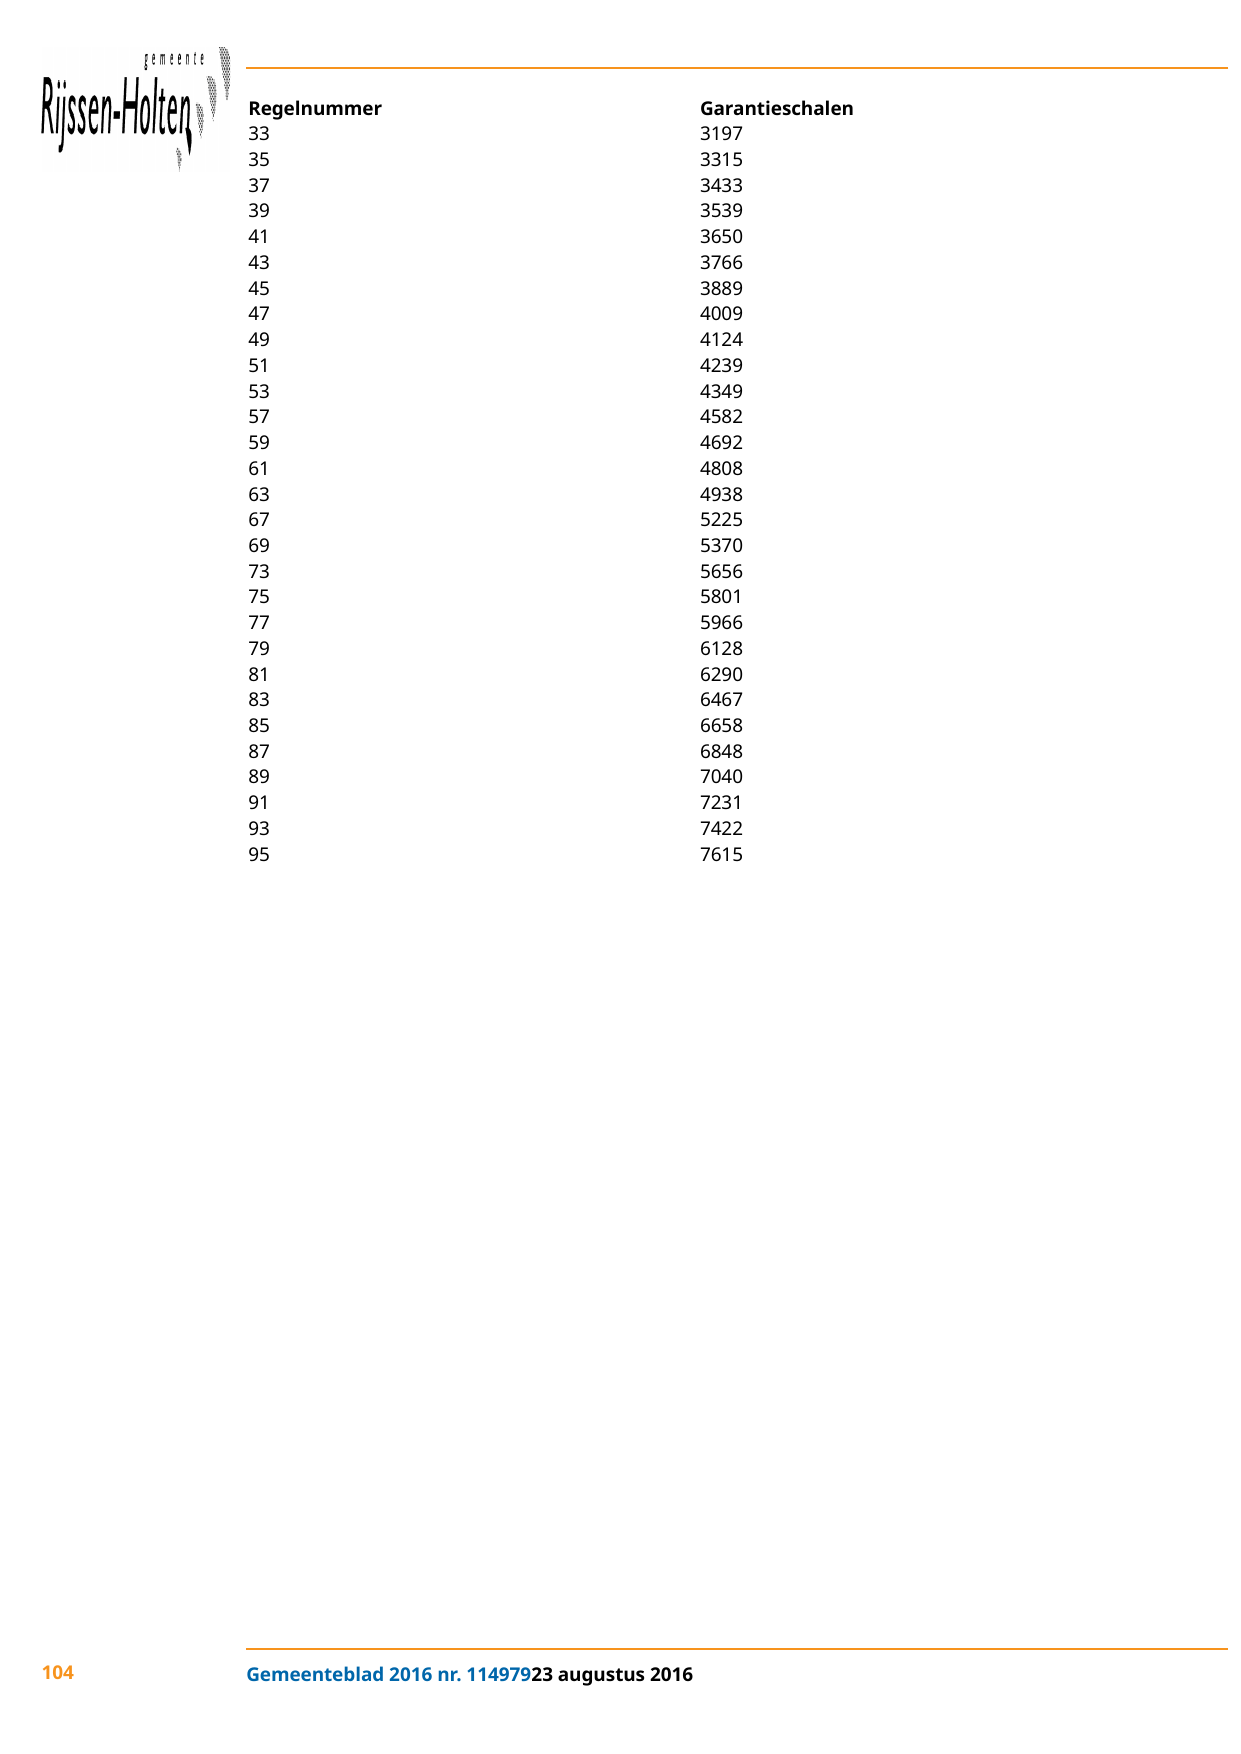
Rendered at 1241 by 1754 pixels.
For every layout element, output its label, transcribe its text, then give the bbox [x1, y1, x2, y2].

table_cell 7231 [700, 790, 1152, 815]
table_cell 7615 [700, 841, 1152, 867]
table_cell 61 [248, 455, 700, 481]
table_cell 95 [248, 841, 700, 867]
table_cell 5370 [700, 532, 1152, 558]
table_cell 69 [248, 532, 700, 558]
table_cell 3766 [700, 249, 1152, 275]
table_cell 49 [248, 326, 700, 352]
table_cell 7422 [700, 815, 1152, 841]
table_cell 51 [248, 352, 700, 378]
table_cell 81 [248, 661, 700, 687]
table_cell 39 [248, 198, 700, 223]
table_cell 3889 [700, 275, 1152, 301]
table_cell 3433 [700, 172, 1152, 198]
table_cell 4808 [700, 455, 1152, 481]
table_cell 67 [248, 506, 700, 532]
table_cell 75 [248, 584, 700, 609]
table_cell 4124 [700, 326, 1152, 352]
table_cell 43 [248, 249, 700, 275]
table_cell 83 [248, 687, 700, 712]
table_cell 91 [248, 790, 700, 815]
table_cell 37 [248, 172, 700, 198]
table_cell 41 [248, 224, 700, 249]
table_cell 77 [248, 609, 700, 635]
table_cell 5801 [700, 584, 1152, 609]
table_cell 57 [248, 404, 700, 429]
table_cell 63 [248, 481, 700, 506]
table_cell 7040 [700, 764, 1152, 789]
table_cell 3197 [700, 121, 1152, 146]
table_cell 4692 [700, 429, 1152, 455]
picture [41, 47, 231, 172]
table_cell 4349 [700, 378, 1152, 403]
table_cell 4582 [700, 404, 1152, 429]
table_cell 4009 [700, 301, 1152, 326]
table_cell 6658 [700, 712, 1152, 738]
table_cell 47 [248, 301, 700, 326]
table_cell 53 [248, 378, 700, 403]
table_cell 45 [248, 275, 700, 301]
table_cell 89 [248, 764, 700, 789]
table_cell 6290 [700, 661, 1152, 687]
table_cell 59 [248, 429, 700, 455]
table_cell 4239 [700, 352, 1152, 378]
table_cell 5966 [700, 609, 1152, 635]
table_cell 3539 [700, 198, 1152, 223]
table_cell 85 [248, 712, 700, 738]
table_cell 79 [248, 635, 700, 661]
table_cell 93 [248, 815, 700, 841]
table_cell 35 [248, 146, 700, 172]
table_cell 5225 [700, 506, 1152, 532]
table_cell 5656 [700, 558, 1152, 584]
table_cell 73 [248, 558, 700, 584]
table_cell 3650 [700, 224, 1152, 249]
table_header Garantieschalen [700, 95, 1152, 121]
table_cell 4938 [700, 481, 1152, 506]
table_cell 33 [248, 121, 700, 146]
table_cell 3315 [700, 146, 1152, 172]
table_header Regelnummer [248, 95, 700, 121]
table_cell 6128 [700, 635, 1152, 661]
table_cell 87 [248, 738, 700, 764]
table_cell 6848 [700, 738, 1152, 764]
table_cell 6467 [700, 687, 1152, 712]
